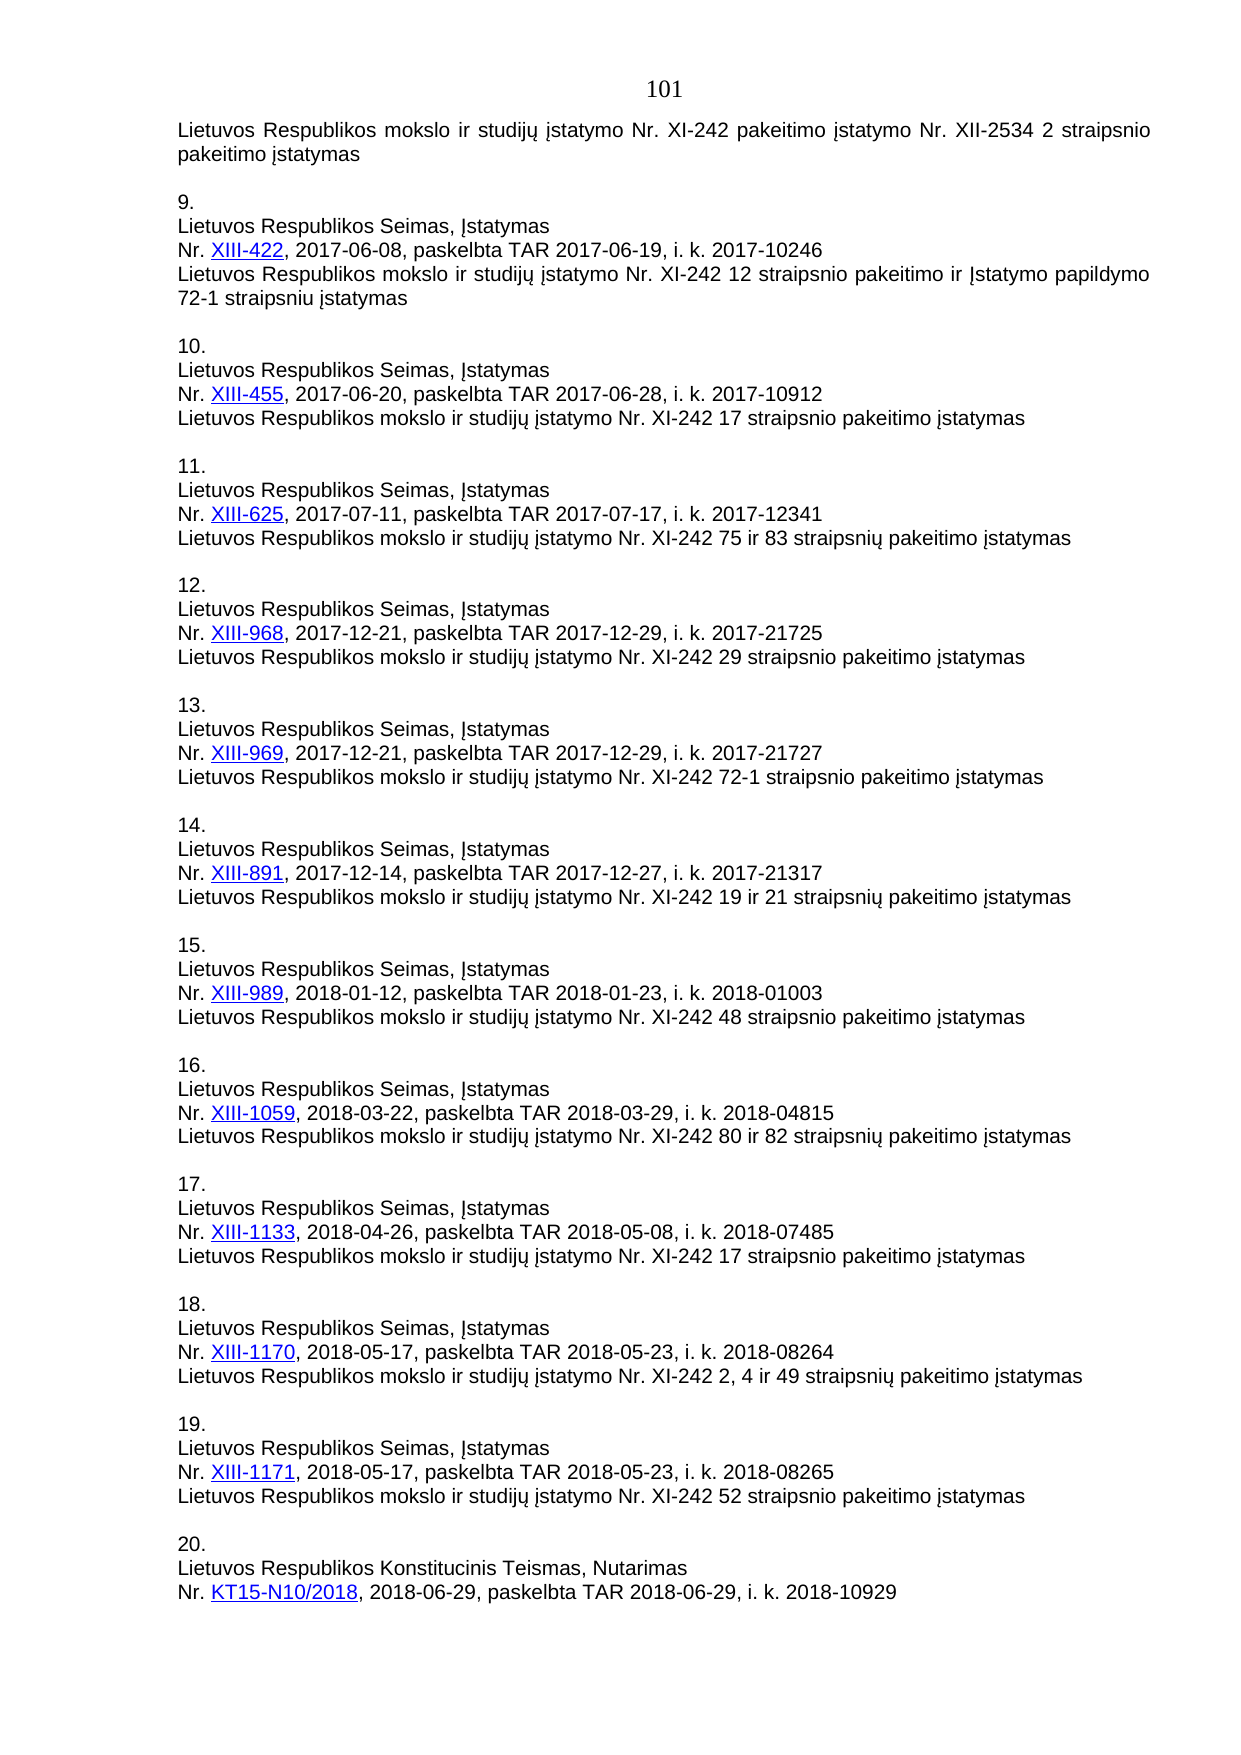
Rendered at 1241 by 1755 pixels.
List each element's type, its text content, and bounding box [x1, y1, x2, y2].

text Nr. XIII-1059, 2018-03-22, paskelbta TAR 2018-03-29, i. k. 2018-04815 [177, 1100, 1152, 1124]
text Nr. XIII-625, 2017-07-11, paskelbta TAR 2017-07-17, i. k. 2017-12341 [177, 501, 1152, 525]
text Lietuvos Respublikos mokslo ir studijų įstatymo Nr. XI-242 29 straipsnio pakeitimo įstatymas [177, 645, 1152, 669]
text Lietuvos Respublikos Seimas, Įstatymas [177, 837, 1152, 861]
text Lietuvos Respublikos Seimas, Įstatymas [177, 717, 1152, 741]
text Nr. XIII-422, 2017-06-08, paskelbta TAR 2017-06-19, i. k. 2017-10246 [177, 238, 1152, 262]
text Lietuvos Respublikos mokslo ir studijų įstatymo Nr. XI-242 17 straipsnio pakeitimo įstatymas [177, 406, 1152, 429]
text 9. [177, 190, 1152, 214]
text 15. [177, 933, 1152, 957]
text Lietuvos Respublikos Seimas, Įstatymas [177, 957, 1152, 981]
text Lietuvos Respublikos Seimas, Įstatymas [177, 1316, 1152, 1340]
text Lietuvos Respublikos Konstitucinis Teismas, Nutarimas [177, 1556, 1152, 1579]
text Lietuvos Respublikos Seimas, Įstatymas [177, 214, 1152, 238]
text Lietuvos Respublikos Seimas, Įstatymas [177, 477, 1152, 501]
text Lietuvos Respublikos mokslo ir studijų įstatymo Nr. XI-242 72-1 straipsnio pakeitimo įstatymas [177, 765, 1152, 789]
text Nr. XIII-1170, 2018-05-17, paskelbta TAR 2018-05-23, i. k. 2018-08264 [177, 1340, 1152, 1364]
text Nr. XIII-989, 2018-01-12, paskelbta TAR 2018-01-23, i. k. 2018-01003 [177, 981, 1152, 1004]
text Lietuvos Respublikos mokslo ir studijų įstatymo Nr. XI-242 75 ir 83 straipsnių pakeitimo įstatymas [177, 525, 1152, 549]
text Lietuvos Respublikos mokslo ir studijų įstatymo Nr. XI-242 48 straipsnio pakeitimo įstatymas [177, 1004, 1152, 1028]
text 10. [177, 334, 1152, 358]
text Lietuvos Respublikos mokslo ir studijų įstatymo Nr. XI-242 pakeitimo įstatymo Nr. XII-2534 2 straipsnio pakeitimo įstatymas [177, 118, 1152, 166]
text Nr. XIII-969, 2017-12-21, paskelbta TAR 2017-12-29, i. k. 2017-21727 [177, 741, 1152, 765]
text Nr. KT15-N10/2018, 2018-06-29, paskelbta TAR 2018-06-29, i. k. 2018-10929 [177, 1579, 1152, 1603]
text Lietuvos Respublikos mokslo ir studijų įstatymo Nr. XI-242 52 straipsnio pakeitimo įstatymas [177, 1484, 1152, 1508]
text 14. [177, 813, 1152, 837]
text Lietuvos Respublikos Seimas, Įstatymas [177, 1196, 1152, 1220]
text Nr. XIII-891, 2017-12-14, paskelbta TAR 2017-12-27, i. k. 2017-21317 [177, 861, 1152, 885]
text 16. [177, 1052, 1152, 1076]
text 12. [177, 573, 1152, 597]
text Lietuvos Respublikos Seimas, Įstatymas [177, 1436, 1152, 1460]
text Nr. XIII-1133, 2018-04-26, paskelbta TAR 2018-05-08, i. k. 2018-07485 [177, 1220, 1152, 1244]
text Lietuvos Respublikos mokslo ir studijų įstatymo Nr. XI-242 17 straipsnio pakeitimo įstatymas [177, 1244, 1152, 1268]
text Lietuvos Respublikos Seimas, Įstatymas [177, 597, 1152, 621]
text Lietuvos Respublikos Seimas, Įstatymas [177, 358, 1152, 382]
text Lietuvos Respublikos mokslo ir studijų įstatymo Nr. XI-242 19 ir 21 straipsnių pakeitimo įstatymas [177, 885, 1152, 909]
text 20. [177, 1532, 1152, 1556]
text 13. [177, 693, 1152, 717]
text 17. [177, 1172, 1152, 1196]
text 19. [177, 1412, 1152, 1436]
text Nr. XIII-455, 2017-06-20, paskelbta TAR 2017-06-28, i. k. 2017-10912 [177, 382, 1152, 406]
text Lietuvos Respublikos mokslo ir studijų įstatymo Nr. XI-242 2, 4 ir 49 straipsnių pakeitimo įstatymas [177, 1364, 1152, 1388]
text Lietuvos Respublikos mokslo ir studijų įstatymo Nr. XI-242 80 ir 82 straipsnių pakeitimo įstatymas [177, 1124, 1152, 1148]
text Nr. XIII-1171, 2018-05-17, paskelbta TAR 2018-05-23, i. k. 2018-08265 [177, 1460, 1152, 1484]
text Nr. XIII-968, 2017-12-21, paskelbta TAR 2017-12-29, i. k. 2017-21725 [177, 621, 1152, 645]
text Lietuvos Respublikos Seimas, Įstatymas [177, 1076, 1152, 1100]
text Lietuvos Respublikos mokslo ir studijų įstatymo Nr. XI-242 12 straipsnio pakeitimo ir Įstatymo papildymo 72-1 straipsniu įstatymas [177, 262, 1152, 310]
text 11. [177, 453, 1152, 477]
text 18. [177, 1292, 1152, 1316]
